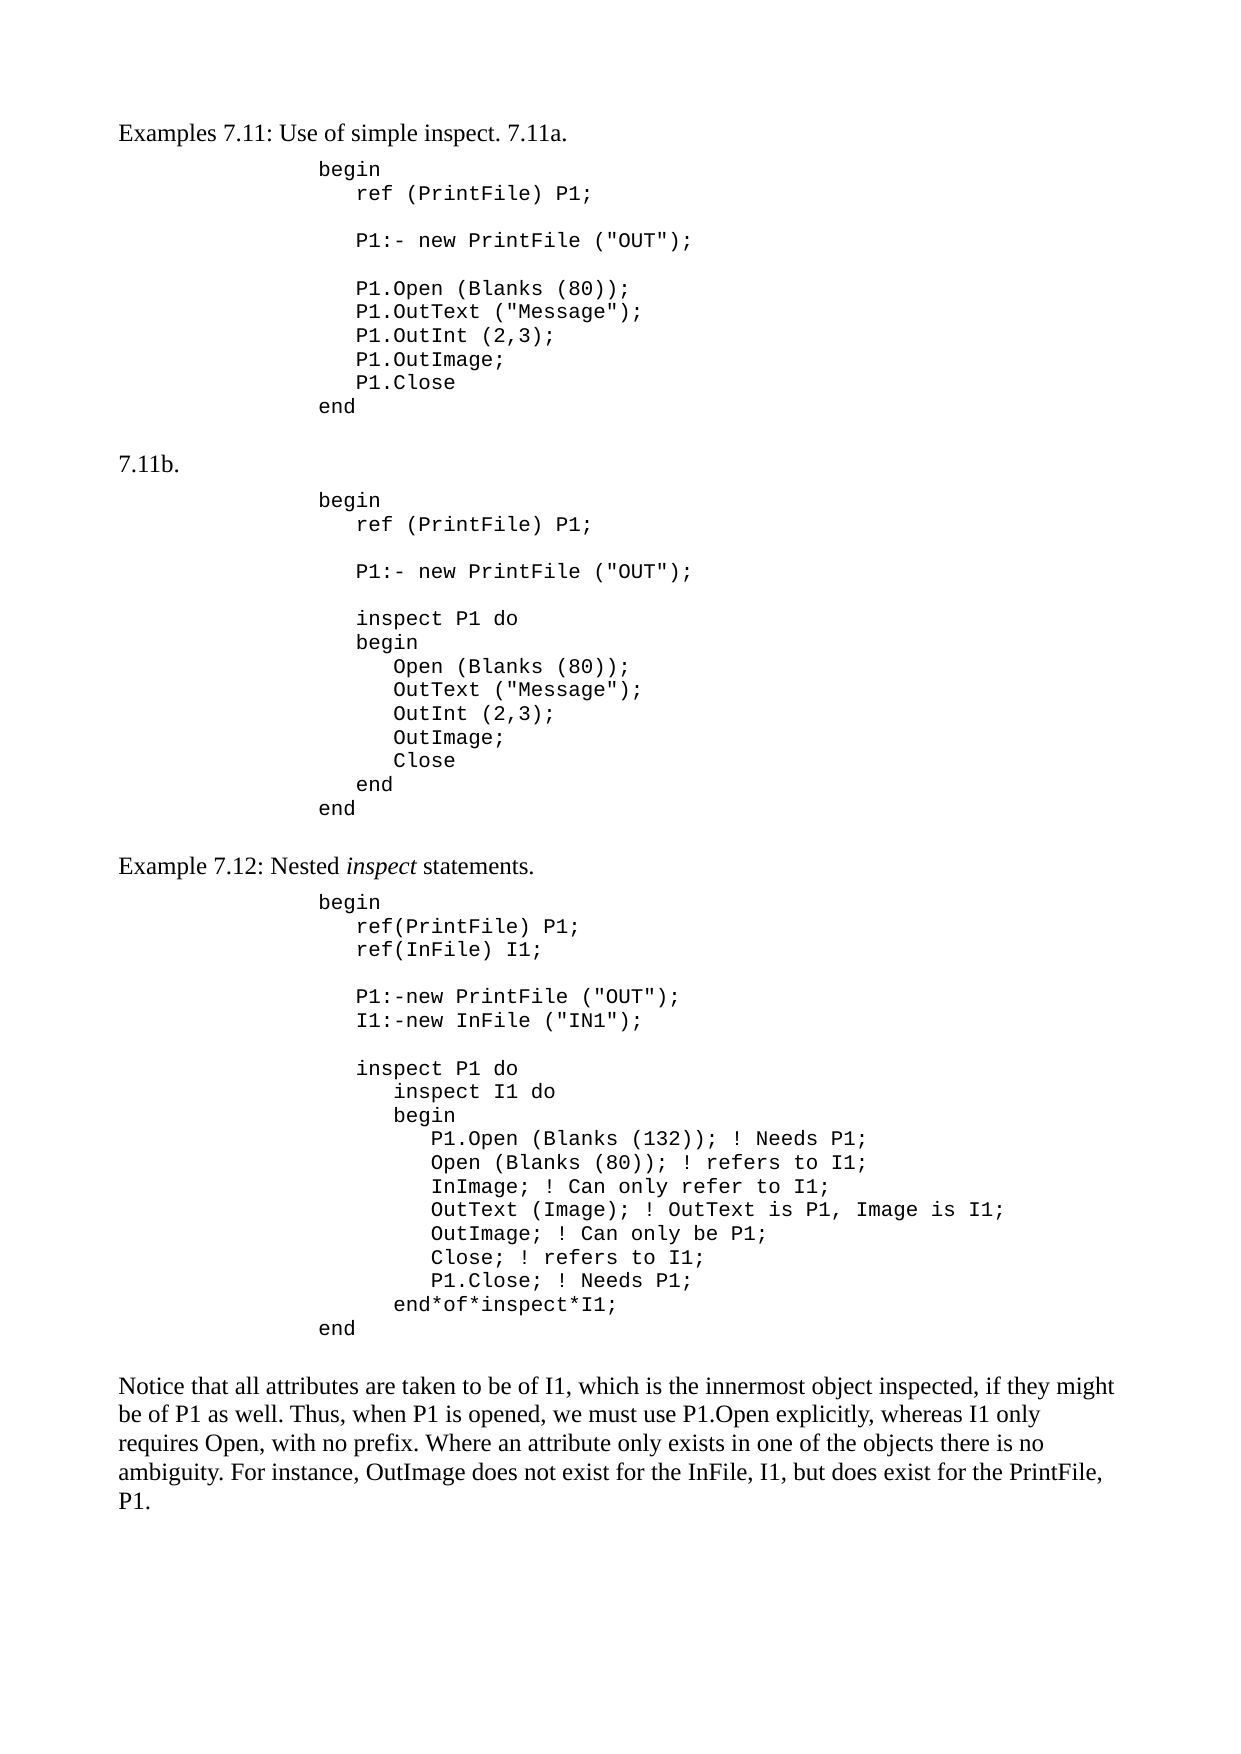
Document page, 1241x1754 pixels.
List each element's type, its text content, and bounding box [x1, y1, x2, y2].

text 7.11b. [118, 449, 1122, 478]
text OutText (Image); ! OutText is P1, Image is I1; [118, 1199, 1122, 1223]
text end [118, 1318, 1122, 1341]
text Examples 7.11: Use of simple inspect. 7.11a. [118, 118, 1122, 147]
text P1.OutInt (2,3); [118, 325, 1122, 348]
text Open (Blanks (80)); ! refers to I1; [118, 1152, 1122, 1176]
text ref(PrintFile) P1; [118, 916, 1122, 939]
text end [118, 798, 1122, 821]
text P1.Close; ! Needs P1; [118, 1270, 1122, 1294]
text end [118, 774, 1122, 798]
text Notice that all attributes are taken to be of I1, which is the innermost object inspected, if they might be of P1 as well. Thus, when P1 is opened, we must use P1.Open explicitly, whereas I1 only requires Open, with no prefix. Where an attribute only exists in one of the objects there is no ambiguity. For instance, OutImage does not exist for the InFile, I1, but does exist for the PrintFile, P1. [118, 1371, 1122, 1514]
text P1.Open (Blanks (132)); ! Needs P1; [118, 1128, 1122, 1152]
text begin [118, 892, 1122, 916]
text begin [118, 159, 1122, 183]
text end [118, 396, 1122, 419]
text ref (PrintFile) P1; [118, 514, 1122, 537]
text Close; ! refers to I1; [118, 1247, 1122, 1270]
text OutImage; [118, 727, 1122, 750]
text OutText ("Message"); [118, 679, 1122, 703]
text OutInt (2,3); [118, 703, 1122, 727]
text Open (Blanks (80)); [118, 656, 1122, 679]
text Example 7.12: Nested inspect statements. [118, 851, 1122, 879]
text InImage; ! Can only refer to I1; [118, 1176, 1122, 1199]
text P1:- new PrintFile ("OUT"); [118, 230, 1122, 254]
text begin [118, 1105, 1122, 1128]
text P1.OutImage; [118, 348, 1122, 372]
text ref (PrintFile) P1; [118, 183, 1122, 207]
text P1.Open (Blanks (80)); [118, 278, 1122, 301]
text ref(InFile) I1; [118, 939, 1122, 963]
text P1.Close [118, 372, 1122, 396]
text end*of*inspect*I1; [118, 1294, 1122, 1318]
text inspect P1 do [118, 608, 1122, 632]
text inspect P1 do [118, 1057, 1122, 1081]
text begin [118, 632, 1122, 656]
text inspect I1 do [118, 1081, 1122, 1105]
text Close [118, 750, 1122, 774]
text begin [118, 490, 1122, 514]
text P1:- new PrintFile ("OUT"); [118, 561, 1122, 585]
text P1:-new PrintFile ("OUT"); [118, 987, 1122, 1010]
text OutImage; ! Can only be P1; [118, 1223, 1122, 1247]
text I1:-new InFile ("IN1"); [118, 1010, 1122, 1034]
text P1.OutText ("Message"); [118, 301, 1122, 325]
